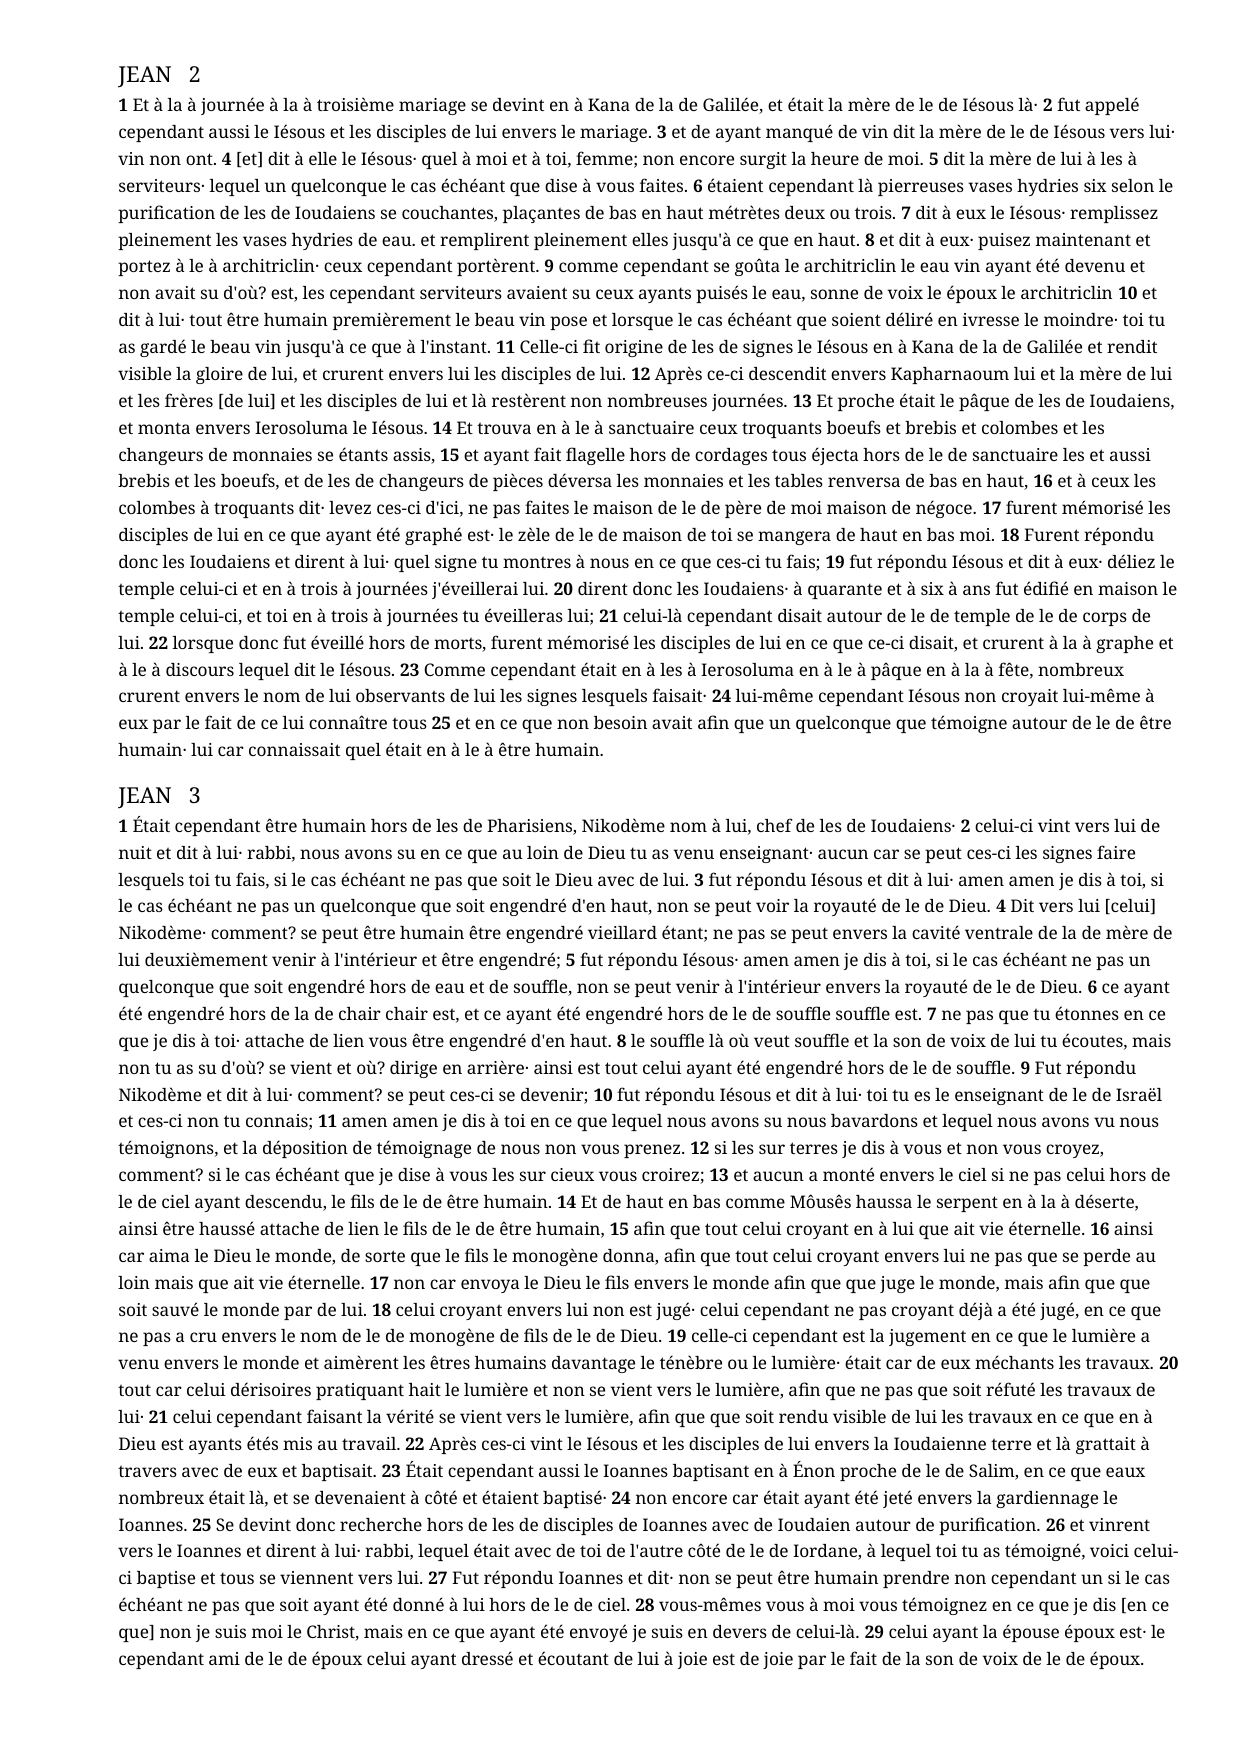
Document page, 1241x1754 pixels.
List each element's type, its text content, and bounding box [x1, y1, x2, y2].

text JEAN 2 [118, 59, 1181, 89]
text 1 Et à la à journée à la à troisième mariage se devint en à Kana de la de Galilée, et était la mère de le de Iésous là· 2 fut appelé cependant aussi le Iésous et les disciples de lui envers le mariage. 3 et de ayant manqué de vin dit la mère de le de Iésous vers lui· vin non ont. 4 [et] dit à elle le Iésous· quel à moi et à toi, femme; non encore surgit la heure de moi. 5 dit la mère de lui à les à serviteurs· lequel un quelconque le cas échéant que dise à vous faites. 6 étaient cependant là pierreuses vases hydries six selon le purification de les de Ioudaiens se couchantes, plaçantes de bas en haut métrètes deux ou trois. 7 dit à eux le Iésous· remplissez pleinement les vases hydries de eau. et remplirent pleinement elles jusqu'à ce que en haut. 8 et dit à eux· puisez maintenant et portez à le à architriclin· ceux cependant portèrent. 9 comme cependant se goûta le architriclin le eau vin ayant été devenu et non avait su d'où? est, les cependant serviteurs avaient su ceux ayants puisés le eau, sonne de voix le époux le architriclin 10 et dit à lui· tout être humain premièrement le beau vin pose et lorsque le cas échéant que soient déliré en ivresse le moindre· toi tu as gardé le beau vin jusqu'à ce que à l'instant. 11 Celle-ci fit origine de les de signes le Iésous en à Kana de la de Galilée et rendit visible la gloire de lui, et crurent envers lui les disciples de lui. 12 Après ce-ci descendit envers Kapharnaoum lui et la mère de lui et les frères [de lui] et les disciples de lui et là restèrent non nombreuses journées. 13 Et proche était le pâque de les de Ioudaiens, et monta envers Ierosoluma le Iésous. 14 Et trouva en à le à sanctuaire ceux troquants boeufs et brebis et colombes et les changeurs de monnaies se étants assis, 15 et ayant fait flagelle hors de cordages tous éjecta hors de le de sanctuaire les et aussi brebis et les boeufs, et de les de changeurs de pièces déversa les monnaies et les tables renversa de bas en haut, 16 et à ceux les colombes à troquants dit· levez ces-ci d'ici, ne pas faites le maison de le de père de moi maison de négoce. 17 furent mémorisé les disciples de lui en ce que ayant été graphé est· le zèle de le de maison de toi se mangera de haut en bas moi. 18 Furent répondu donc les Ioudaiens et dirent à lui· quel signe tu montres à nous en ce que ces-ci tu fais; 19 fut répondu Iésous et dit à eux· déliez le temple celui-ci et en à trois à journées j'éveillerai lui. 20 dirent donc les Ioudaiens· à quarante et à six à ans fut édifié en maison le temple celui-ci, et toi en à trois à journées tu éveilleras lui; 21 celui-là cependant disait autour de le de temple de le de corps de lui. 22 lorsque donc fut éveillé hors de morts, furent mémorisé les disciples de lui en ce que ce-ci disait, et crurent à la à graphe et à le à discours lequel dit le Iésous. 23 Comme cependant était en à les à Ierosoluma en à le à pâque en à la à fête, nombreux crurent envers le nom de lui observants de lui les signes lesquels faisait· 24 lui-même cependant Iésous non croyait lui-même à eux par le fait de ce lui connaître tous 25 et en ce que non besoin avait afin que un quelconque que témoigne autour de le de être humain· lui car connaissait quel était en à le à être humain. [118, 93, 1181, 762]
text 1 Était cependant être humain hors de les de Pharisiens, Nikodème nom à lui, chef de les de Ioudaiens· 2 celui-ci vint vers lui de nuit et dit à lui· rabbi, nous avons su en ce que au loin de Dieu tu as venu enseignant· aucun car se peut ces-ci les signes faire lesquels toi tu fais, si le cas échéant ne pas que soit le Dieu avec de lui. 3 fut répondu Iésous et dit à lui· amen amen je dis à toi, si le cas échéant ne pas un quelconque que soit engendré d'en haut, non se peut voir la royauté de le de Dieu. 4 Dit vers lui [celui] Nikodème· comment? se peut être humain être engendré vieillard étant; ne pas se peut envers la cavité ventrale de la de mère de lui deuxièmement venir à l'intérieur et être engendré; 5 fut répondu Iésous· amen amen je dis à toi, si le cas échéant ne pas un quelconque que soit engendré hors de eau et de souffle, non se peut venir à l'intérieur envers la royauté de le de Dieu. 6 ce ayant été engendré hors de la de chair chair est, et ce ayant été engendré hors de le de souffle souffle est. 7 ne pas que tu étonnes en ce que je dis à toi· attache de lien vous être engendré d'en haut. 8 le souffle là où veut souffle et la son de voix de lui tu écoutes, mais non tu as su d'où? se vient et où? dirige en arrière· ainsi est tout celui ayant été engendré hors de le de souffle. 9 Fut répondu Nikodème et dit à lui· comment? se peut ces-ci se devenir; 10 fut répondu Iésous et dit à lui· toi tu es le enseignant de le de Israël et ces-ci non tu connais; 11 amen amen je dis à toi en ce que lequel nous avons su nous bavardons et lequel nous avons vu nous témoignons, et la déposition de témoignage de nous non vous prenez. 12 si les sur terres je dis à vous et non vous croyez, comment? si le cas échéant que je dise à vous les sur cieux vous croirez; 13 et aucun a monté envers le ciel si ne pas celui hors de le de ciel ayant descendu, le fils de le de être humain. 14 Et de haut en bas comme Môusês haussa le serpent en à la à déserte, ainsi être haussé attache de lien le fils de le de être humain, 15 afin que tout celui croyant en à lui que ait vie éternelle. 16 ainsi car aima le Dieu le monde, de sorte que le fils le monogène donna, afin que tout celui croyant envers lui ne pas que se perde au loin mais que ait vie éternelle. 17 non car envoya le Dieu le fils envers le monde afin que que juge le monde, mais afin que que soit sauvé le monde par de lui. 18 celui croyant envers lui non est jugé· celui cependant ne pas croyant déjà a été jugé, en ce que ne pas a cru envers le nom de le de monogène de fils de le de Dieu. 19 celle-ci cependant est la jugement en ce que le lumière a venu envers le monde et aimèrent les êtres humains davantage le ténèbre ou le lumière· était car de eux méchants les travaux. 20 tout car celui dérisoires pratiquant hait le lumière et non se vient vers le lumière, afin que ne pas que soit réfuté les travaux de lui· 21 celui cependant faisant la vérité se vient vers le lumière, afin que que soit rendu visible de lui les travaux en ce que en à Dieu est ayants étés mis au travail. 22 Après ces-ci vint le Iésous et les disciples de lui envers la Ioudaienne terre et là grattait à travers avec de eux et baptisait. 23 Était cependant aussi le Ioannes baptisant en à Énon proche de le de Salim, en ce que eaux nombreux était là, et se devenaient à côté et étaient baptisé· 24 non encore car était ayant été jeté envers la gardiennage le Ioannes. 25 Se devint donc recherche hors de les de disciples de Ioannes avec de Ioudaien autour de purification. 26 et vinrent vers le Ioannes et dirent à lui· rabbi, lequel était avec de toi de l'autre côté de le de Iordane, à lequel toi tu as témoigné, voici celui-ci baptise et tous se viennent vers lui. 27 Fut répondu Ioannes et dit· non se peut être humain prendre non cependant un si le cas échéant ne pas que soit ayant été donné à lui hors de le de ciel. 28 vous-mêmes vous à moi vous témoignez en ce que je dis [en ce que] non je suis moi le Christ, mais en ce que ayant été envoyé je suis en devers de celui-là. 29 celui ayant la épouse époux est· le cependant ami de le de époux celui ayant dressé et écoutant de lui à joie est de joie par le fait de la son de voix de le de époux. [118, 814, 1181, 1670]
text JEAN 3 [118, 780, 1181, 809]
